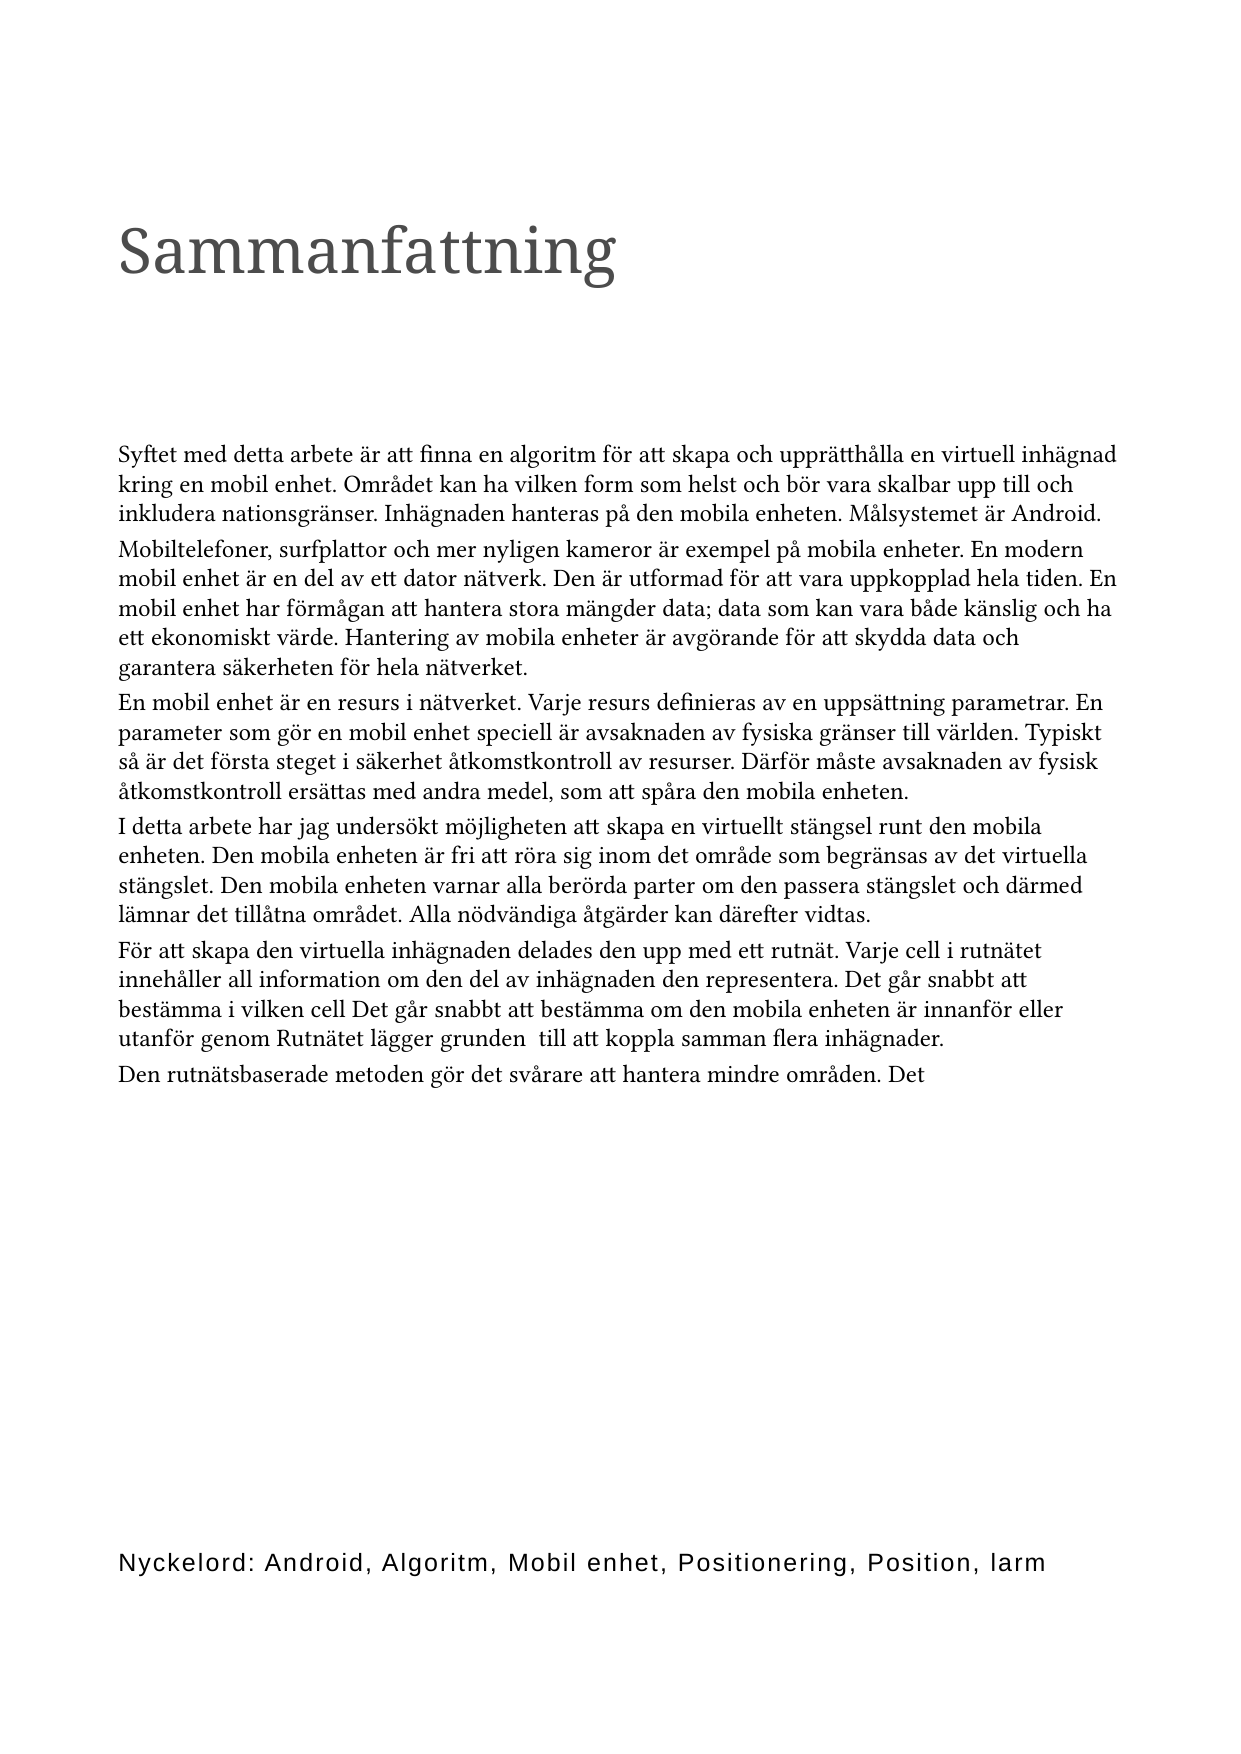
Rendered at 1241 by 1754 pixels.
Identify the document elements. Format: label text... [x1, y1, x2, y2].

text Syftet med detta arbete är att finna en algoritm för att skapa och upprätthålla en virtuell inhägnad kring en mobil enhet. Området kan ha vilken form som helst och bör vara skalbar upp till och inkludera nationsgränser. Inhägnaden hanteras på den mobila enheten. Målsystemet är Android. [118, 439, 1122, 528]
text En mobil enhet är en resurs i nätverket. Varje resurs definieras av en uppsättning parametrar. En parameter som gör en mobil enhet speciell är avsaknaden av fysiska gränser till världen. Typiskt så är det första steget i säkerhet åtkomstkontroll av resurser. Därför måste avsaknaden av fysisk åtkomstkontroll ersättas med andra medel, som att spåra den mobila enheten. [118, 687, 1122, 805]
text Den rutnätsbaserade metoden gör det svårare att hantera mindre områden. Det [118, 1059, 1122, 1088]
table_header Nyckelord: Android, Algoritm, Mobil enhet, Positionering, Position, larm [118, 1548, 1122, 1577]
text Mobiltelefoner, surfplattor och mer nyligen kameror är exempel på mobila enheter. En modern mobil enhet är en del av ett dator nätverk. Den är utformad för att vara uppkopplad hela tiden. En mobil enhet har förmågan att hantera stora mängder data; data som kan vara både känslig och ha ett ekonomiskt värde. Hantering av mobila enheter är avgörande för att skydda data och garantera säkerheten för hela nätverket. [118, 534, 1122, 681]
text För att skapa den virtuella inhägnaden delades den upp med ett rutnät. Varje cell i rutnätet innehåller all information om den del av inhägnaden den representera. Det går snabbt att bestämma i vilken cell Det går snabbt att bestämma om den mobila enheten är innanför eller utanför genom Rutnätet lägger grunden till att koppla samman flera inhägnader. [118, 935, 1122, 1053]
text I detta arbete har jag undersökt möjligheten att skapa en virtuellt stängsel runt den mobila enheten. Den mobila enheten är fri att röra sig inom det område som begränsas av det virtuella stängslet. Den mobila enheten varnar alla berörda parter om den passera stängslet och därmed lämnar det tillåtna området. Alla nödvändiga åtgärder kan därefter vidtas. [118, 811, 1122, 929]
text Sammanfattning [118, 207, 1122, 292]
